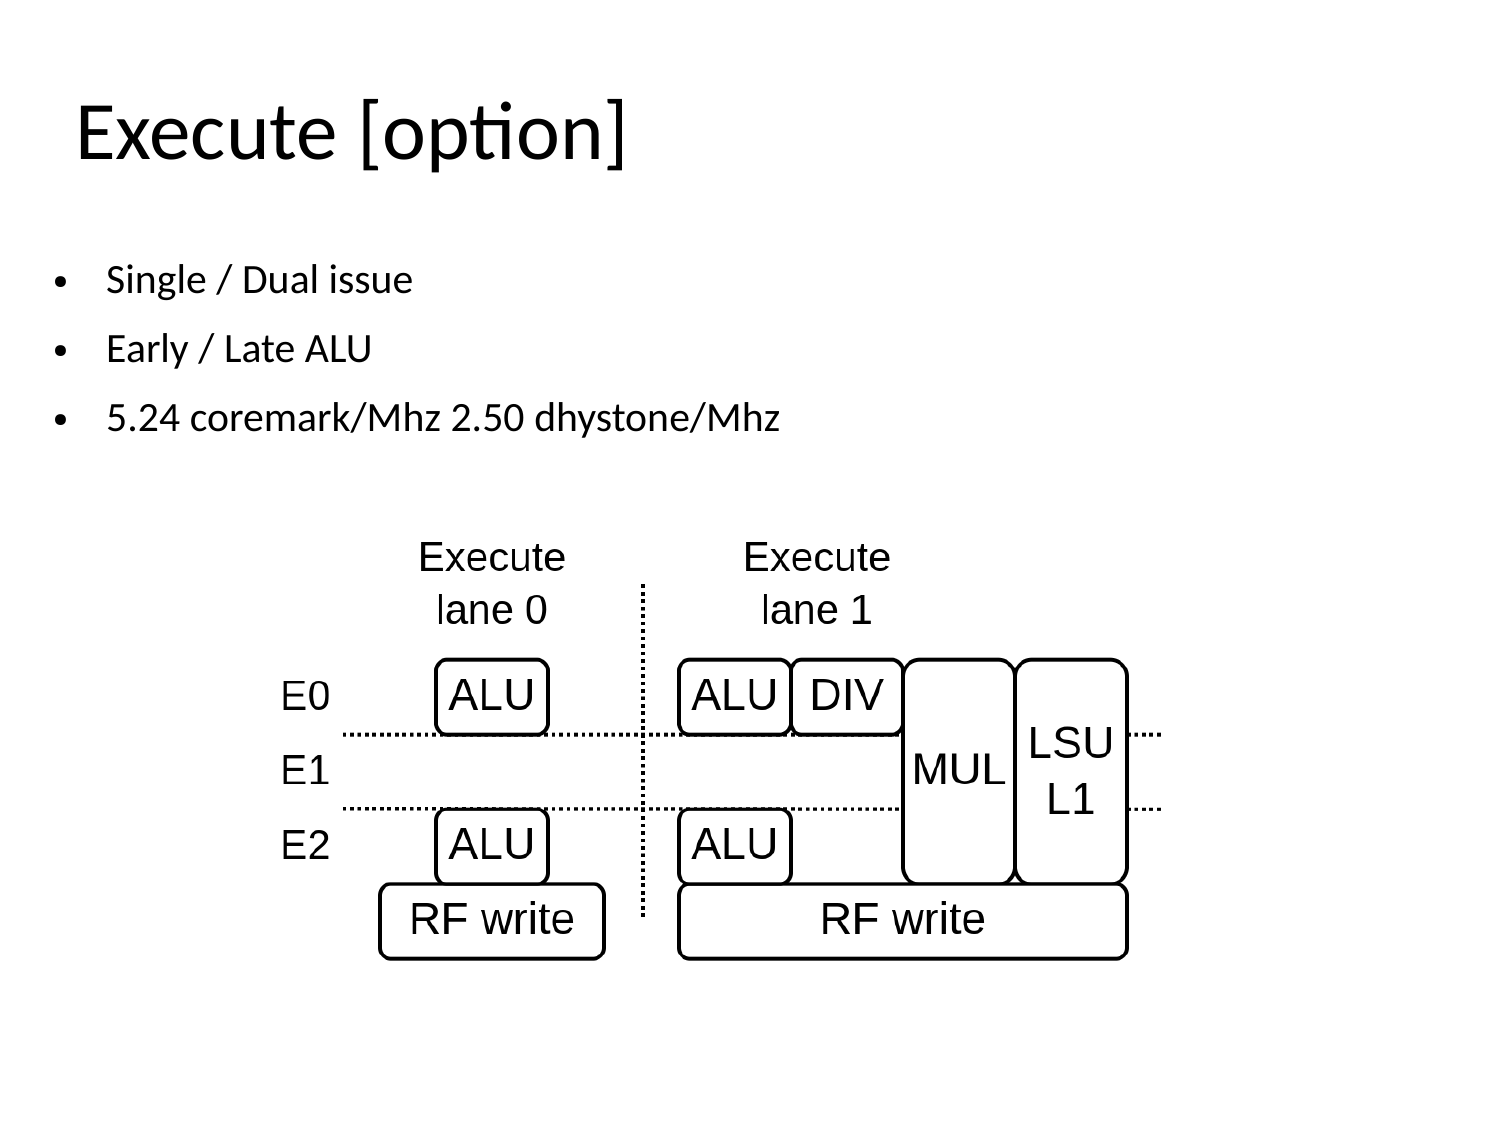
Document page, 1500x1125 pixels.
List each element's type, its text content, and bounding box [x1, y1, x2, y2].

title Execute [option] [74, 44, 1425, 193]
picture [230, 496, 1205, 997]
list Single / Dual issue Early / Late ALU 5.24 coremark/Mhz 2.50 dhystone/Mhz [35, 193, 1470, 1125]
